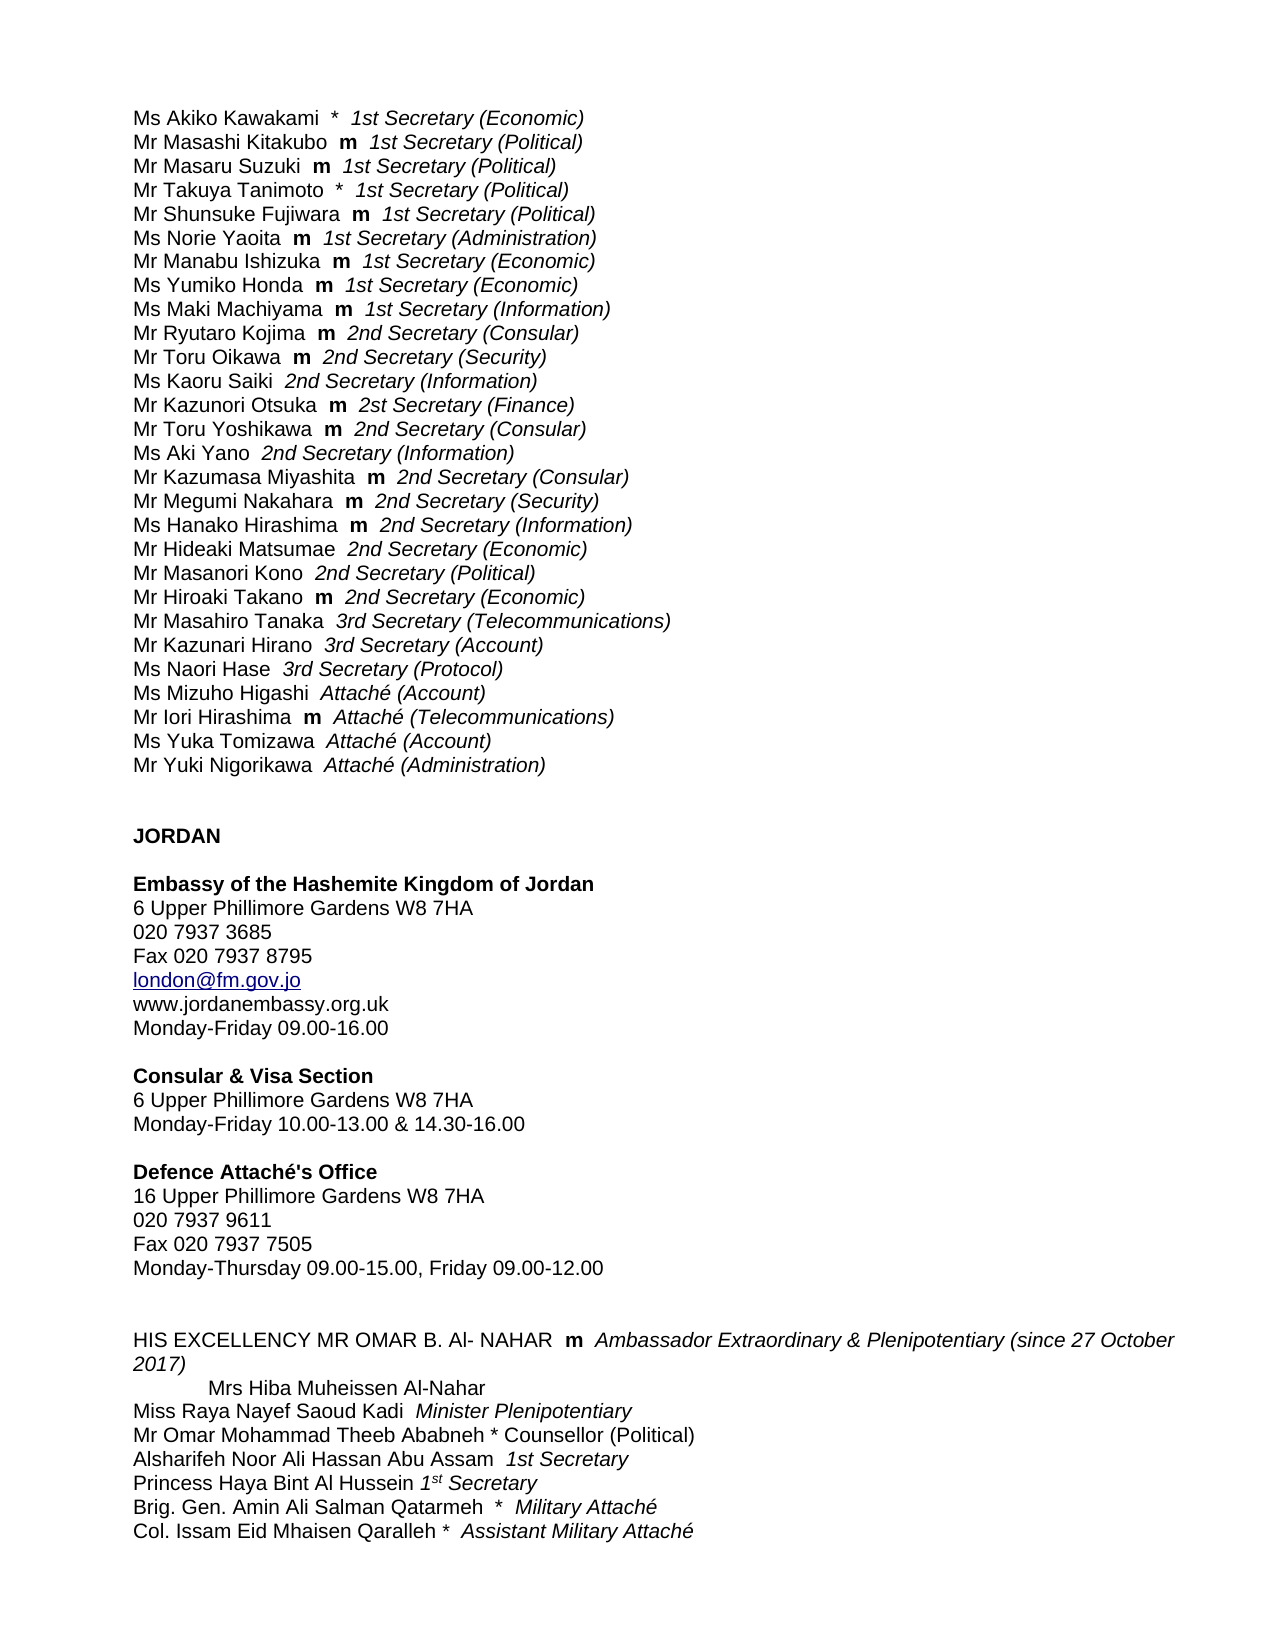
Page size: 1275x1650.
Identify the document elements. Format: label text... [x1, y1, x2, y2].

text Mr Iori Hirashima m Attaché (Telecommunications) [133, 704, 1181, 728]
text Princess Haya Bint Al Hussein 1st Secretary [133, 1471, 1181, 1495]
text Mr Yuki Nigorikawa Attaché (Administration) [133, 752, 1181, 776]
text Embassy of the Hashemite Kingdom of Jordan [133, 872, 1181, 896]
text Mr Toru Yoshikawa m 2nd Secretary (Consular) [133, 417, 1181, 441]
text Mr Shunsuke Fujiwara m 1st Secretary (Political) [133, 201, 1181, 225]
text 16 Upper Phillimore Gardens W8 7HA [133, 1184, 1181, 1208]
text Miss Raya Nayef Saoud Kadi Minister Plenipotentiary [133, 1399, 1181, 1423]
text Monday-Friday 09.00-16.00 [133, 1016, 1181, 1040]
text Ms Hanako Hirashima m 2nd Secretary (Information) [133, 513, 1181, 537]
text Mr Ryutaro Kojima m 2nd Secretary (Consular) [133, 321, 1181, 345]
text Consular & Visa Section [133, 1064, 1181, 1088]
text Ms Naori Hase 3rd Secretary (Protocol) [133, 657, 1181, 681]
text Ms Akiko Kawakami * 1st Secretary (Economic) [133, 106, 1181, 129]
text Fax 020 7937 7505 [133, 1232, 1181, 1256]
text Mr Takuya Tanimoto * 1st Secretary (Political) [133, 177, 1181, 201]
text Mr Toru Oikawa m 2nd Secretary (Security) [133, 345, 1181, 369]
text Mr Kazumasa Miyashita m 2nd Secretary (Consular) [133, 465, 1181, 489]
text Mr Masahiro Tanaka 3rd Secretary (Telecommunications) [133, 609, 1181, 633]
text Alsharifeh Noor Ali Hassan Abu Assam 1st Secretary [133, 1447, 1181, 1471]
text Defence Attaché's Office [133, 1160, 1181, 1184]
text Mr Omar Mohammad Theeb Ababneh * Counsellor (Political) [133, 1423, 1181, 1447]
text Fax 020 7937 8795 [133, 944, 1181, 968]
text Mr Kazunari Hirano 3rd Secretary (Account) [133, 633, 1181, 657]
text JORDAN [133, 824, 1181, 848]
text Brig. Gen. Amin Ali Salman Qatarmeh * Military Attaché [133, 1495, 1181, 1519]
text Ms Kaoru Saiki 2nd Secretary (Information) [133, 369, 1181, 393]
text Ms Maki Machiyama m 1st Secretary (Information) [133, 297, 1181, 321]
text Mr Manabu Ishizuka m 1st Secretary (Economic) [133, 249, 1181, 273]
text 6 Upper Phillimore Gardens W8 7HA [133, 1088, 1181, 1112]
text Ms Aki Yano 2nd Secretary (Information) [133, 441, 1181, 465]
text Col. Issam Eid Mhaisen Qaralleh * Assistant Military Attaché [133, 1519, 1181, 1543]
text Mr Masanori Kono 2nd Secretary (Political) [133, 561, 1181, 585]
text Mr Megumi Nakahara m 2nd Secretary (Security) [133, 489, 1181, 513]
text Ms Yumiko Honda m 1st Secretary (Economic) [133, 273, 1181, 297]
text www.jordanembassy.org.uk [133, 992, 1181, 1016]
text Monday-Thursday 09.00-15.00, Friday 09.00-12.00 [133, 1256, 1181, 1279]
text Mrs Hiba Muheissen Al-Nahar [133, 1375, 1181, 1399]
text Mr Hiroaki Takano m 2nd Secretary (Economic) [133, 585, 1181, 609]
text london@fm.gov.jo [133, 968, 1181, 992]
text Mr Hideaki Matsumae 2nd Secretary (Economic) [133, 537, 1181, 561]
text Mr Kazunori Otsuka m 2st Secretary (Finance) [133, 393, 1181, 417]
text Ms Norie Yaoita m 1st Secretary (Administration) [133, 225, 1181, 249]
text Ms Mizuho Higashi Attaché (Account) [133, 681, 1181, 704]
text 020 7937 9611 [133, 1208, 1181, 1232]
text Mr Masashi Kitakubo m 1st Secretary (Political) [133, 129, 1181, 153]
text Mr Masaru Suzuki m 1st Secretary (Political) [133, 153, 1181, 177]
text HIS EXCELLENCY MR OMAR B. Al- NAHAR m Ambassador Extraordinary & Plenipotentiary (since 27 October 2017) [133, 1327, 1181, 1375]
text 020 7937 3685 [133, 920, 1181, 944]
text Monday-Friday 10.00-13.00 & 14.30-16.00 [133, 1112, 1181, 1136]
text Ms Yuka Tomizawa Attaché (Account) [133, 728, 1181, 752]
text 6 Upper Phillimore Gardens W8 7HA [133, 896, 1181, 920]
